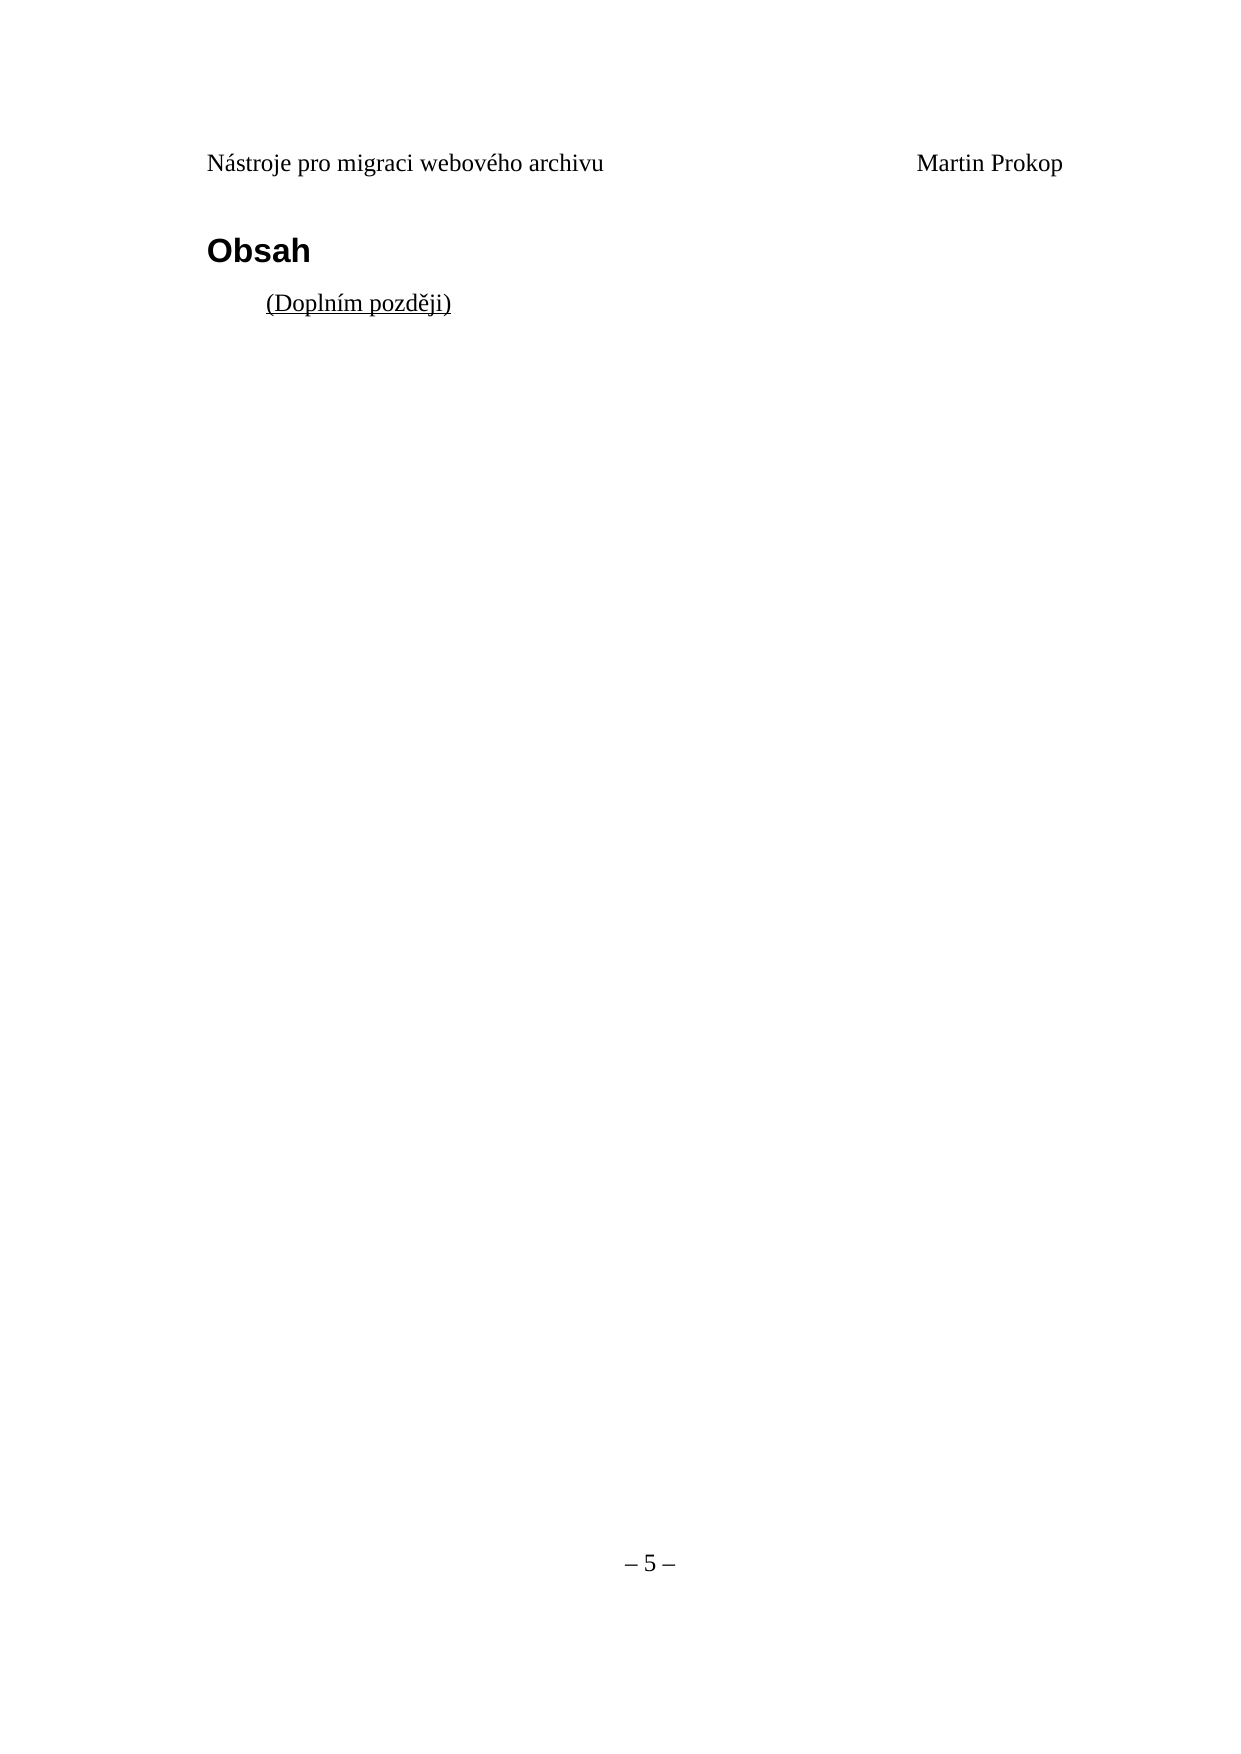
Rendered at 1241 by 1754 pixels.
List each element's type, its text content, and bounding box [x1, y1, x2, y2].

text (Doplním později) [207, 288, 1093, 317]
subtitle Obsah [207, 231, 1093, 269]
